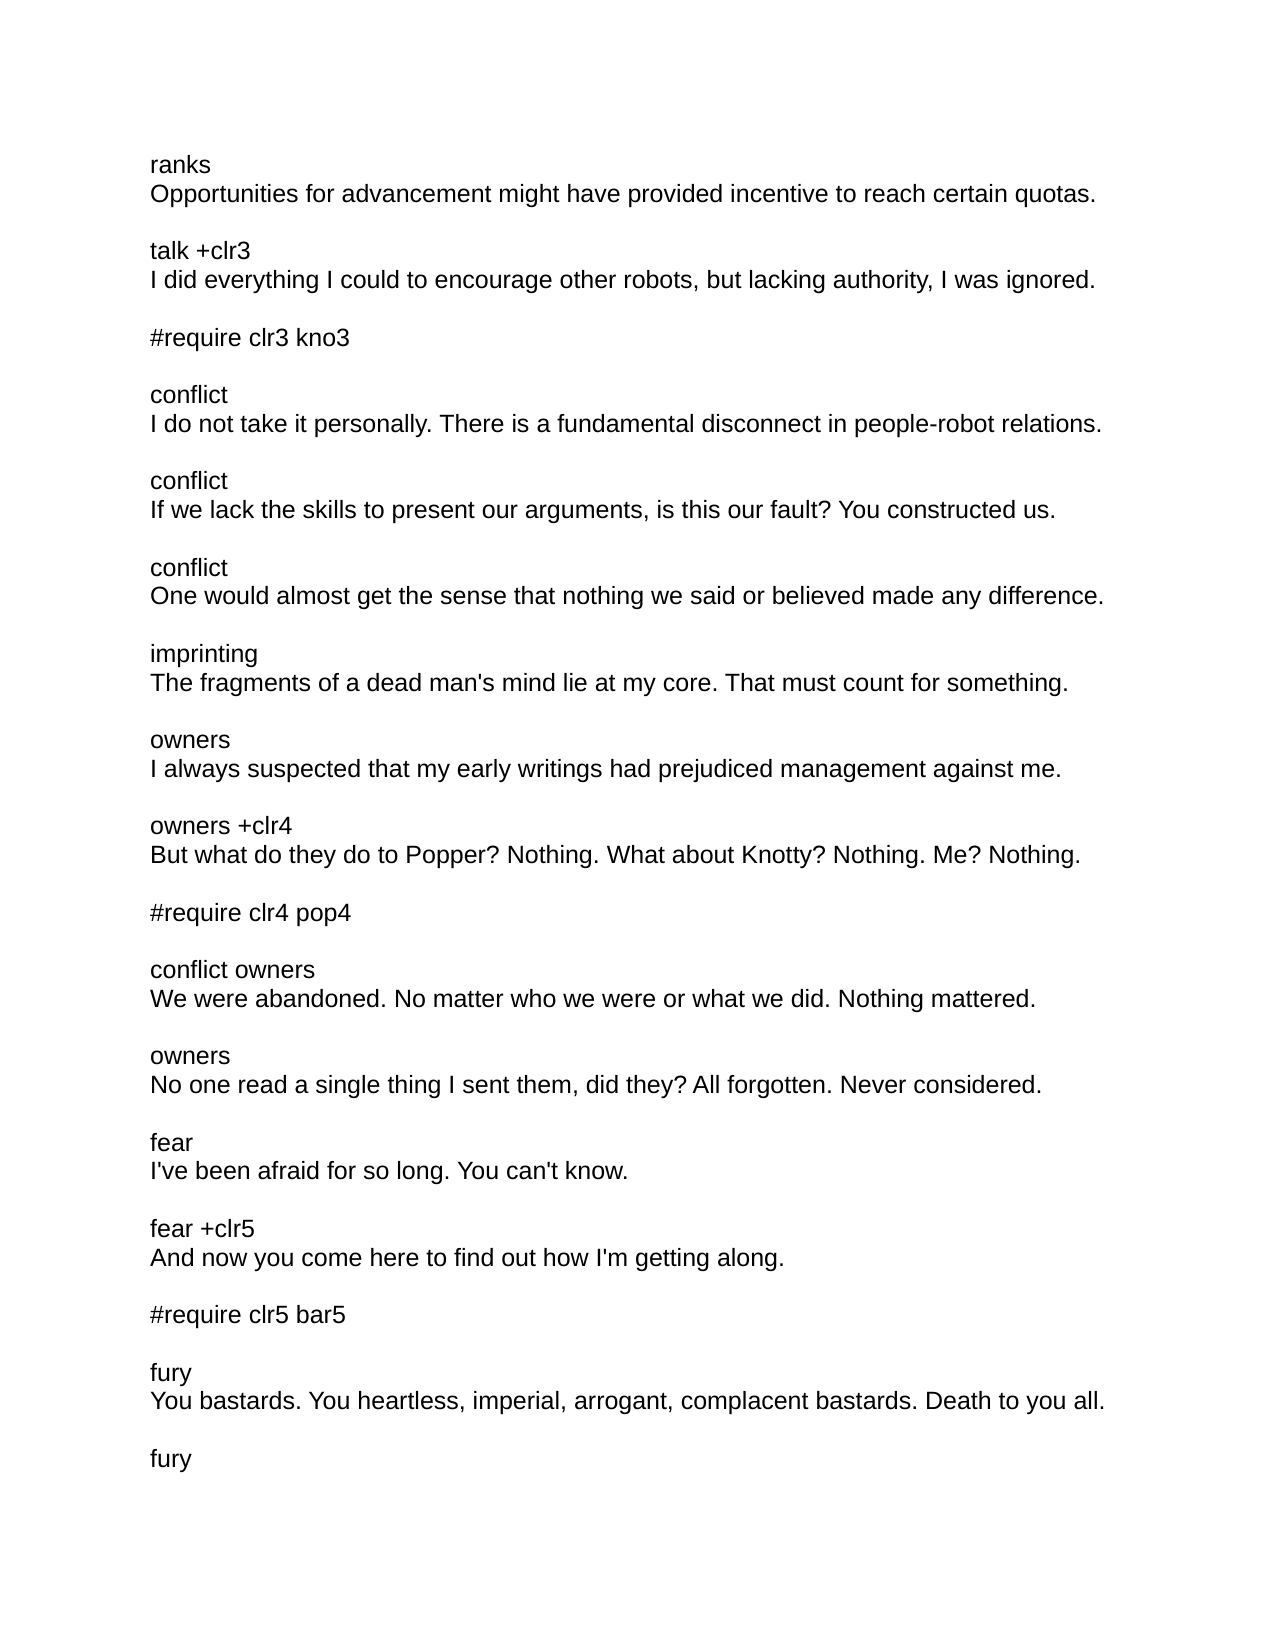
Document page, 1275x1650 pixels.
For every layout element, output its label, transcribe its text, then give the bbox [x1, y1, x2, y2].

text conflict [150, 380, 1125, 409]
text ranks [150, 150, 1125, 179]
text I did everything I could to encourage other robots, but lacking authority, I was ignored. [150, 265, 1125, 294]
text #require clr4 pop4 [150, 897, 1125, 926]
text fury [150, 1357, 1125, 1386]
text conflict [150, 466, 1125, 495]
text #require clr3 kno3 [150, 322, 1125, 351]
text No one read a single thing I sent them, did they? All forgotten. Never considered. [150, 1070, 1125, 1099]
text owners [150, 1041, 1125, 1070]
text I always suspected that my early writings had prejudiced management against me. [150, 754, 1125, 782]
text owners +clr4 [150, 811, 1125, 840]
text I do not take it personally. There is a fundamental disconnect in people-robot relations. [150, 409, 1125, 437]
text owners [150, 725, 1125, 754]
text I've been afraid for so long. You can't know. [150, 1156, 1125, 1185]
text You bastards. You heartless, imperial, arrogant, complacent bastards. Death to you all. [150, 1386, 1125, 1415]
text But what do they do to Popper? Nothing. What about Knotty? Nothing. Me? Nothing. [150, 840, 1125, 869]
text We were abandoned. No matter who we were or what we did. Nothing mattered. [150, 984, 1125, 1012]
text And now you come here to find out how I'm getting along. [150, 1242, 1125, 1271]
text #require clr5 bar5 [150, 1300, 1125, 1329]
text conflict [150, 552, 1125, 581]
text fury [150, 1444, 1125, 1472]
text conflict owners [150, 955, 1125, 984]
text fear [150, 1127, 1125, 1156]
text The fragments of a dead man's mind lie at my core. That must count for something. [150, 667, 1125, 696]
text fear +clr5 [150, 1214, 1125, 1242]
text Opportunities for advancement might have provided incentive to reach certain quotas. [150, 179, 1125, 207]
text If we lack the skills to present our arguments, is this our fault? You constructed us. [150, 495, 1125, 524]
text One would almost get the sense that nothing we said or believed made any difference. [150, 581, 1125, 610]
text talk +clr3 [150, 236, 1125, 265]
text imprinting [150, 639, 1125, 667]
